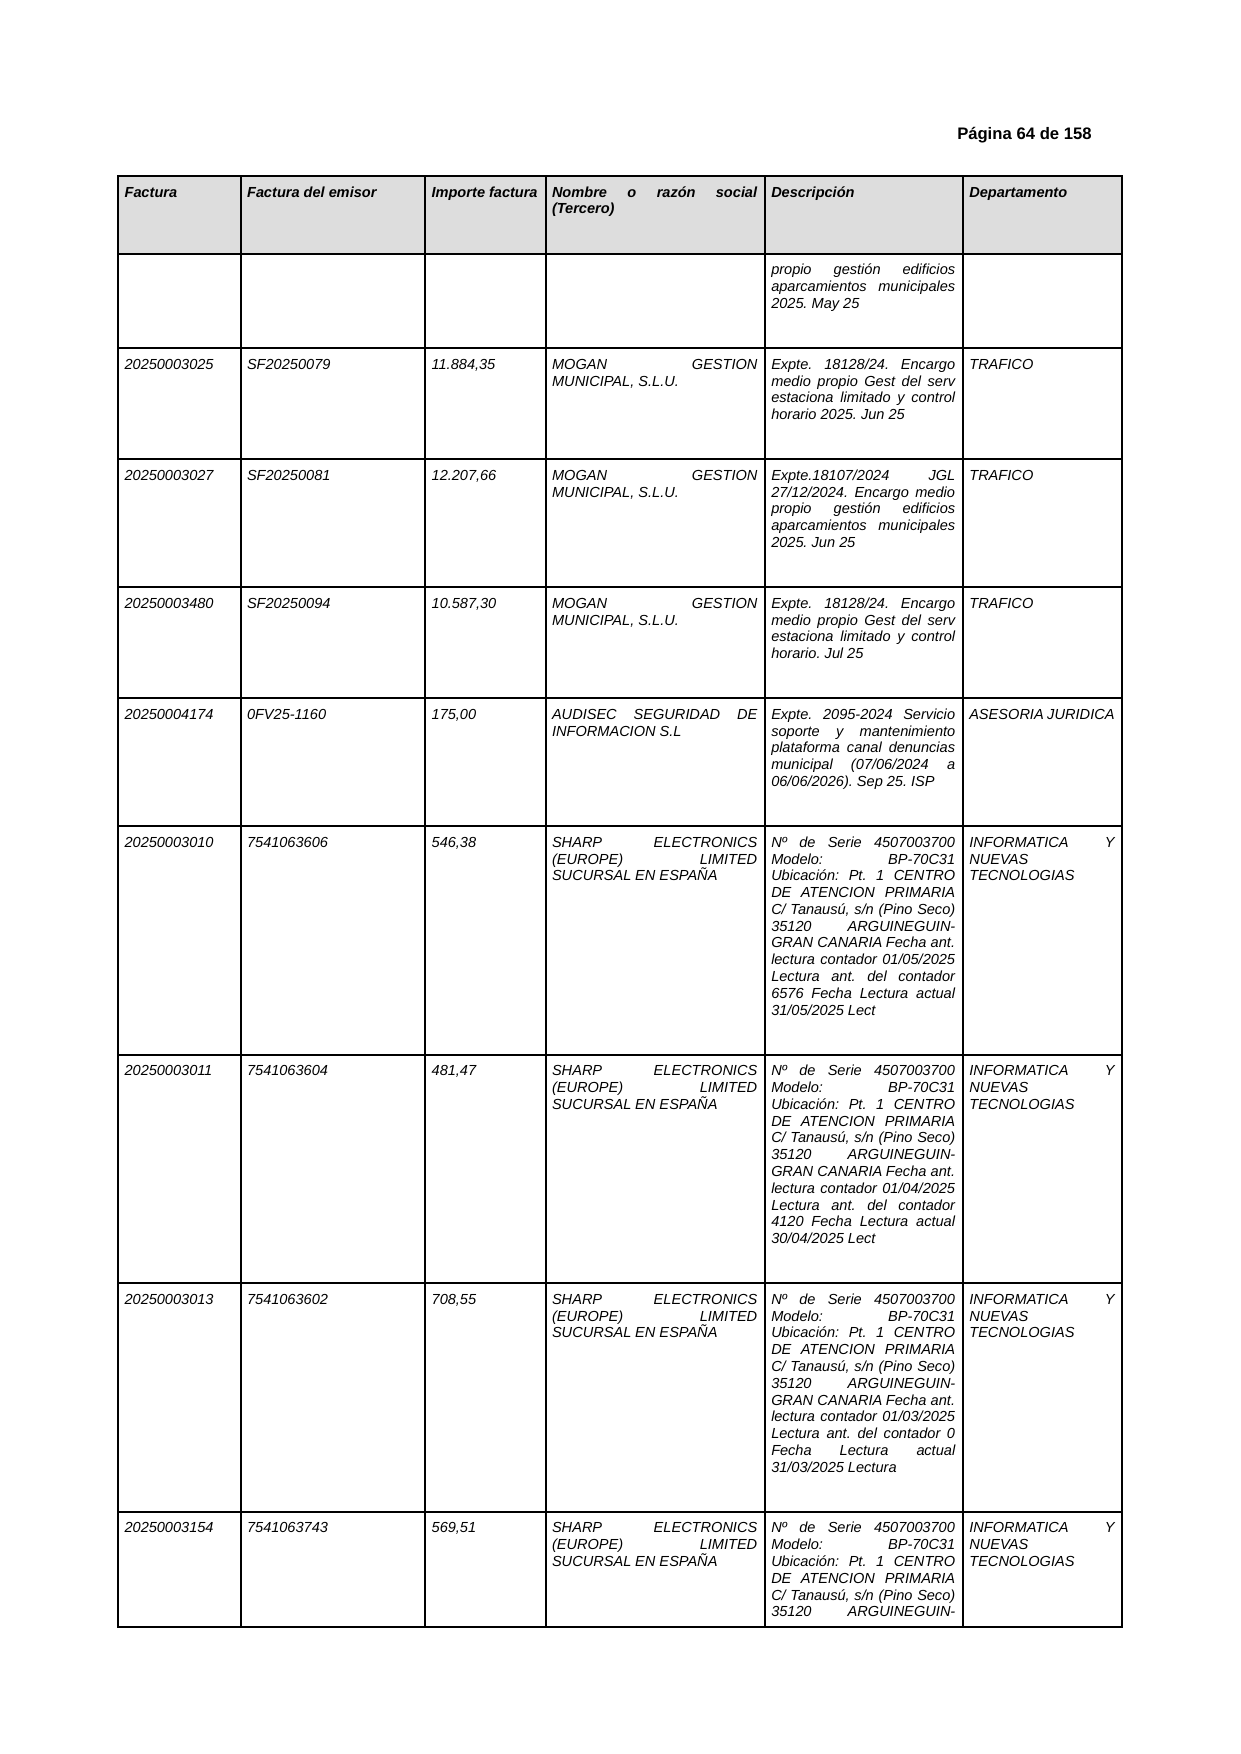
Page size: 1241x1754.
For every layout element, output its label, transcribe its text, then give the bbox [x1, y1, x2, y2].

table_cell TRAFICO [964, 460, 1121, 586]
table_cell 546,38 [426, 827, 545, 1054]
table_cell Nº de Serie 4507003700 Modelo: BP-70C31 Ubicación: Pt. 1 CENTRO DE ATENCION PRIMARIA C/ Tanausú, s/n (Pino Seco) 35120 ARGUINEGUIN-GRAN CANARIA Fecha ant. lectura contador 01/03/2025 Lectura ant. del contador 0 Fecha Lectura actual 31/03/2025 Lectura [766, 1284, 962, 1511]
table_cell propio gestión edificios aparcamientos municipales 2025. May 25 [766, 255, 962, 347]
table_cell SHARP ELECTRONICS (EUROPE) LIMITED SUCURSAL EN ESPAÑA [547, 1513, 764, 1626]
table_cell 20250004174 [119, 699, 240, 825]
table_cell 7541063604 [242, 1056, 424, 1282]
table_cell 20250003025 [119, 349, 240, 458]
table_cell ASESORIA JURIDICA [964, 699, 1121, 825]
table_cell 0FV25-1160 [242, 699, 424, 825]
table_cell 12.207,66 [426, 460, 545, 586]
table_cell TRAFICO [964, 588, 1121, 697]
table_cell [964, 255, 1121, 347]
table_cell 20250003010 [119, 827, 240, 1054]
table_cell 20250003011 [119, 1056, 240, 1282]
table_cell Expte. 2095-2024 Servicio soporte y mantenimiento plataforma canal denuncias municipal (07/06/2024 a 06/06/2026). Sep 25. ISP [766, 699, 962, 825]
table_cell Expte.18107/2024 JGL 27/12/2024. Encargo medio propio gestión edificios aparcamientos municipales 2025. Jun 25 [766, 460, 962, 586]
table_cell Expte. 18128/24. Encargo medio propio Gest del serv estaciona limitado y control horario. Jul 25 [766, 588, 962, 697]
table_header Nombre o razón social (Tercero) [547, 177, 764, 253]
table_cell TRAFICO [964, 349, 1121, 458]
table_cell INFORMATICA Y NUEVAS TECNOLOGIAS [964, 827, 1121, 1054]
table_cell 20250003154 [119, 1513, 240, 1626]
table_cell INFORMATICA Y NUEVAS TECNOLOGIAS [964, 1513, 1121, 1626]
table_cell Nº de Serie 4507003700 Modelo: BP-70C31 Ubicación: Pt. 1 CENTRO DE ATENCION PRIMARIA C/ Tanausú, s/n (Pino Seco) 35120 ARGUINEGUIN-GRAN CANARIA Fecha ant. lectura contador 01/04/2025 Lectura ant. del contador 4120 Fecha Lectura actual 30/04/2025 Lect [766, 1056, 962, 1282]
table_cell 569,51 [426, 1513, 545, 1626]
table_cell INFORMATICA Y NUEVAS TECNOLOGIAS [964, 1056, 1121, 1282]
table_cell 708,55 [426, 1284, 545, 1511]
table_header Factura [119, 177, 240, 253]
table_cell [426, 255, 545, 347]
table_header Descripción [766, 177, 962, 253]
table_cell 7541063606 [242, 827, 424, 1054]
table_header Departamento [964, 177, 1121, 253]
table_cell SF20250079 [242, 349, 424, 458]
table_cell [547, 255, 764, 347]
table_cell SHARP ELECTRONICS (EUROPE) LIMITED SUCURSAL EN ESPAÑA [547, 1284, 764, 1511]
table_cell 20250003027 [119, 460, 240, 586]
table_cell 10.587,30 [426, 588, 545, 697]
table_cell 175,00 [426, 699, 545, 825]
table_cell MOGAN GESTION MUNICIPAL, S.L.U. [547, 588, 764, 697]
table_cell [119, 255, 240, 347]
table_cell 481,47 [426, 1056, 545, 1282]
table_cell SF20250081 [242, 460, 424, 586]
table_cell MOGAN GESTION MUNICIPAL, S.L.U. [547, 349, 764, 458]
table_cell 20250003013 [119, 1284, 240, 1511]
table_cell 7541063602 [242, 1284, 424, 1511]
table_cell SHARP ELECTRONICS (EUROPE) LIMITED SUCURSAL EN ESPAÑA [547, 827, 764, 1054]
table_cell 11.884,35 [426, 349, 545, 458]
table_cell Nº de Serie 4507003700 Modelo: BP-70C31 Ubicación: Pt. 1 CENTRO DE ATENCION PRIMARIA C/ Tanausú, s/n (Pino Seco) 35120 ARGUINEGUIN- [766, 1513, 962, 1626]
table_cell 7541063743 [242, 1513, 424, 1626]
table_cell SF20250094 [242, 588, 424, 697]
table_cell 20250003480 [119, 588, 240, 697]
table_cell AUDISEC SEGURIDAD DE INFORMACION S.L [547, 699, 764, 825]
table_cell SHARP ELECTRONICS (EUROPE) LIMITED SUCURSAL EN ESPAÑA [547, 1056, 764, 1282]
table_cell [242, 255, 424, 347]
table_header Factura del emisor [242, 177, 424, 253]
table_header Importe factura [426, 177, 545, 253]
table_cell Nº de Serie 4507003700 Modelo: BP-70C31 Ubicación: Pt. 1 CENTRO DE ATENCION PRIMARIA C/ Tanausú, s/n (Pino Seco) 35120 ARGUINEGUIN-GRAN CANARIA Fecha ant. lectura contador 01/05/2025 Lectura ant. del contador 6576 Fecha Lectura actual 31/05/2025 Lect [766, 827, 962, 1054]
table_cell MOGAN GESTION MUNICIPAL, S.L.U. [547, 460, 764, 586]
table_cell Expte. 18128/24. Encargo medio propio Gest del serv estaciona limitado y control horario 2025. Jun 25 [766, 349, 962, 458]
table_cell INFORMATICA Y NUEVAS TECNOLOGIAS [964, 1284, 1121, 1511]
